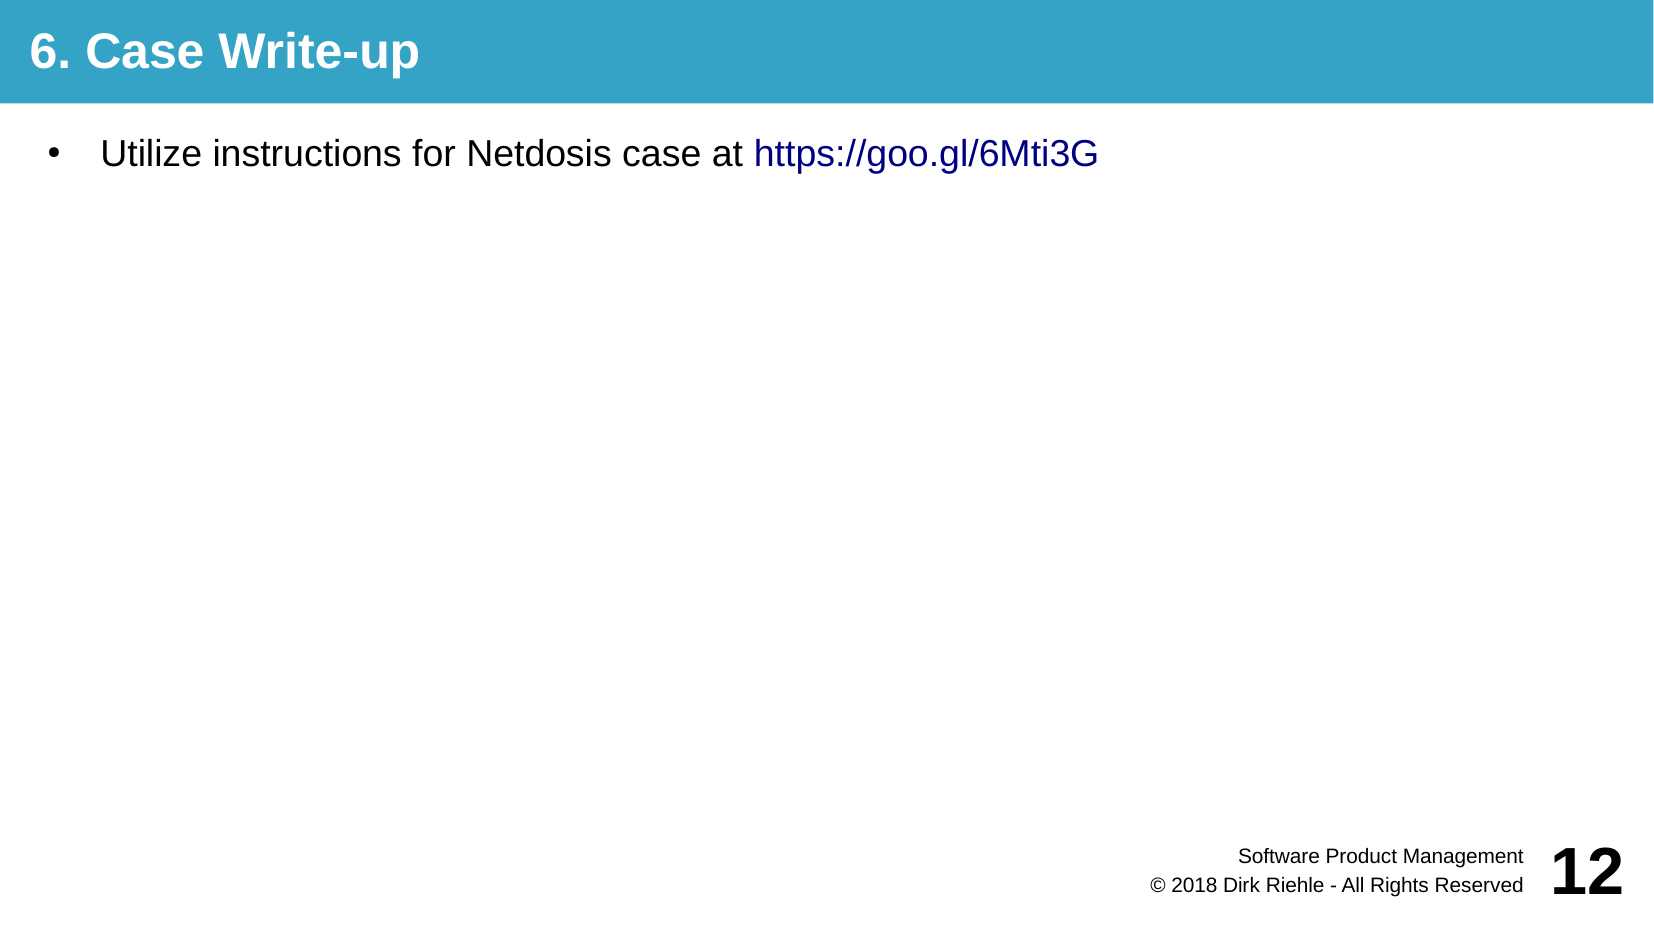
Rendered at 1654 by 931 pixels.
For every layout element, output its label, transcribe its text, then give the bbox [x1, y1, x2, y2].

title 6. Case Write-up [0, 0, 1654, 104]
list Utilize instructions for Netdosis case at https://goo.gl/6Mti3G [29, 132, 1625, 813]
